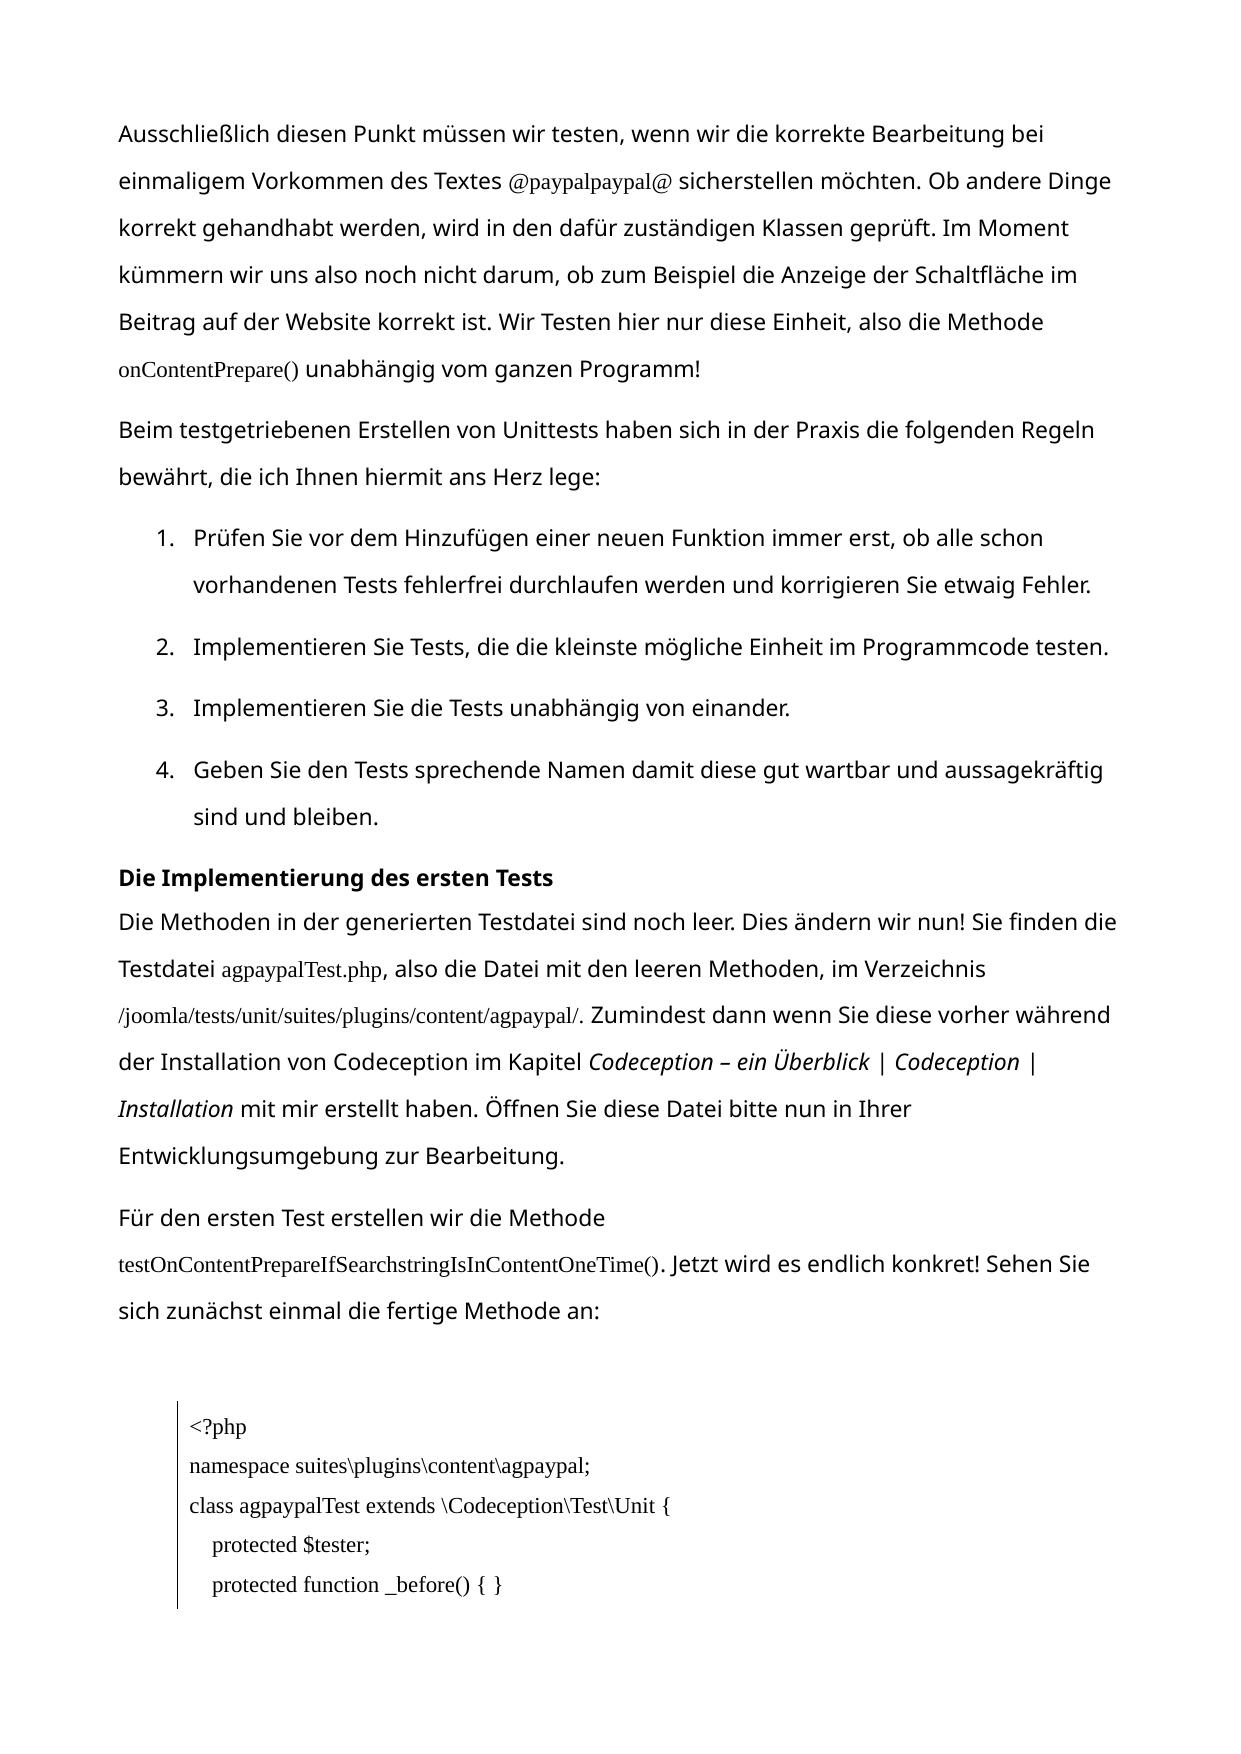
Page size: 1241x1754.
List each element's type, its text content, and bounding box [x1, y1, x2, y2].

text Beim testgetriebenen Erstellen von Unittests haben sich in der Praxis die folgenden Regeln bewährt, die ich Ihnen hiermit ans Herz lege: [118, 414, 1122, 492]
text Für den ersten Test erstellen wir die Methode testOnContentPrepareIfSearchstringIsInContentOneTime(). Jetzt wird es endlich konkret! Sehen Sie sich zunächst einmal die fertige Methode an: [118, 1201, 1122, 1326]
list Implementieren Sie die Tests unabhängig von einander. [156, 692, 1122, 723]
text <?php namespace suites\plugins\content\agpaypal; class agpaypalTest extends \Codeception\Test\Unit { protected $tester; protected function _before() { } [178, 1401, 1122, 1609]
list Prüfen Sie vor dem Hinzufügen einer neuen Funktion immer erst, ob alle schon vorhandenen Tests fehlerfrei durchlaufen werden und korrigieren Sie etwaig Fehler. [156, 522, 1122, 600]
list Implementieren Sie Tests, die die kleinste mögliche Einheit im Programmcode testen. [156, 631, 1122, 662]
list Geben Sie den Tests sprechende Namen damit diese gut wartbar und aussagekräftig sind und bleiben. [156, 753, 1122, 832]
subtitle Die Implementierung des ersten Tests [118, 862, 1122, 893]
text Die Methoden in der generierten Testdatei sind noch leer. Dies ändern wir nun! Sie finden die Testdatei agpaypalTest.php, also die Datei mit den leeren Methoden, im Verzeichnis /joomla/tests/unit/suites/plugins/content/agpaypal/. Zumindest dann wenn Sie diese vorher während der Installation von Codeception im Kapitel Codeception – ein Überblick | Codeception | Installation mit mir erstellt haben. Öffnen Sie diese Datei bitte nun in Ihrer Entwicklungsumgebung zur Bearbeitung. [118, 906, 1122, 1171]
text Ausschließlich diesen Punkt müssen wir testen, wenn wir die korrekte Bearbeitung bei einmaligem Vorkommen des Textes @paypalpaypal@ sicherstellen möchten. Ob andere Dinge korrekt gehandhabt werden, wird in den dafür zuständigen Klassen geprüft. Im Moment kümmern wir uns also noch nicht darum, ob zum Beispiel die Anzeige der Schaltfläche im Beitrag auf der Website korrekt ist. Wir Testen hier nur diese Einheit, also die Methode onContentPrepare() unabhängig vom ganzen Programm! [118, 118, 1122, 384]
